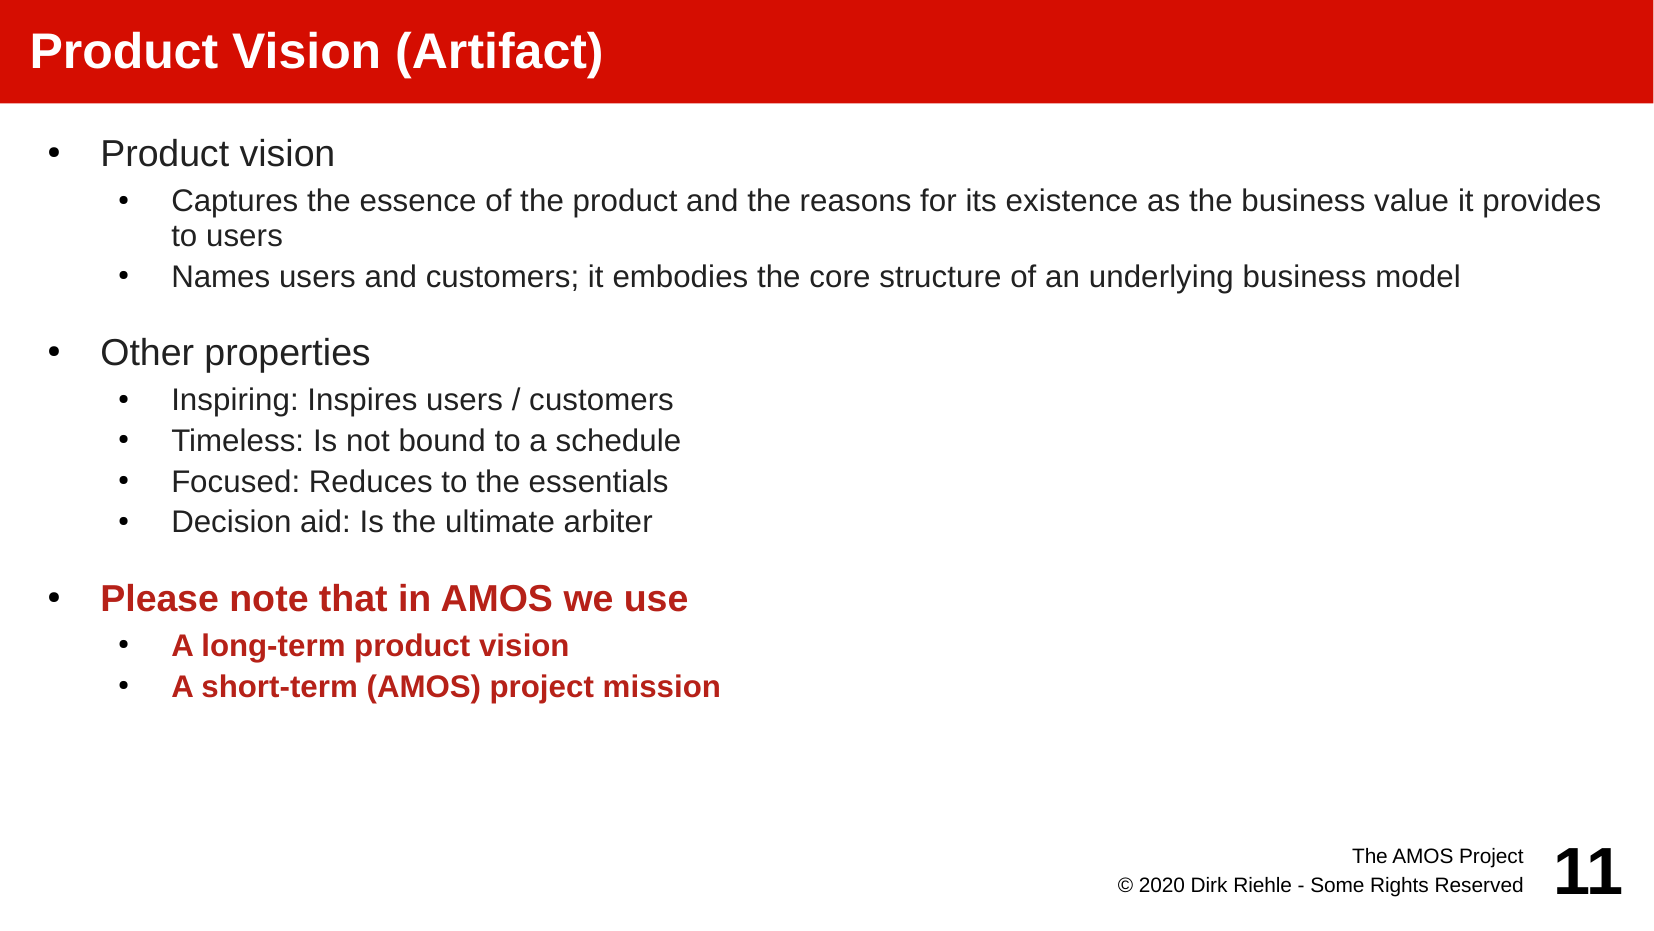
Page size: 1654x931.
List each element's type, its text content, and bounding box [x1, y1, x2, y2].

list Product vision Captures the essence of the product and the reasons for its existence as the business value it provides to users Names users and customers; it embodies the core structure of an underlying business model Other properties Inspiring: Inspires users / customers Timeless: Is not bound to a schedule Focused: Reduces to the essentials Decision aid: Is the ultimate arbiter Please note that in AMOS we use A long-term product vision A short-term (AMOS) project mission [29, 132, 1625, 813]
title Product Vision (Artifact) [0, 0, 1654, 104]
